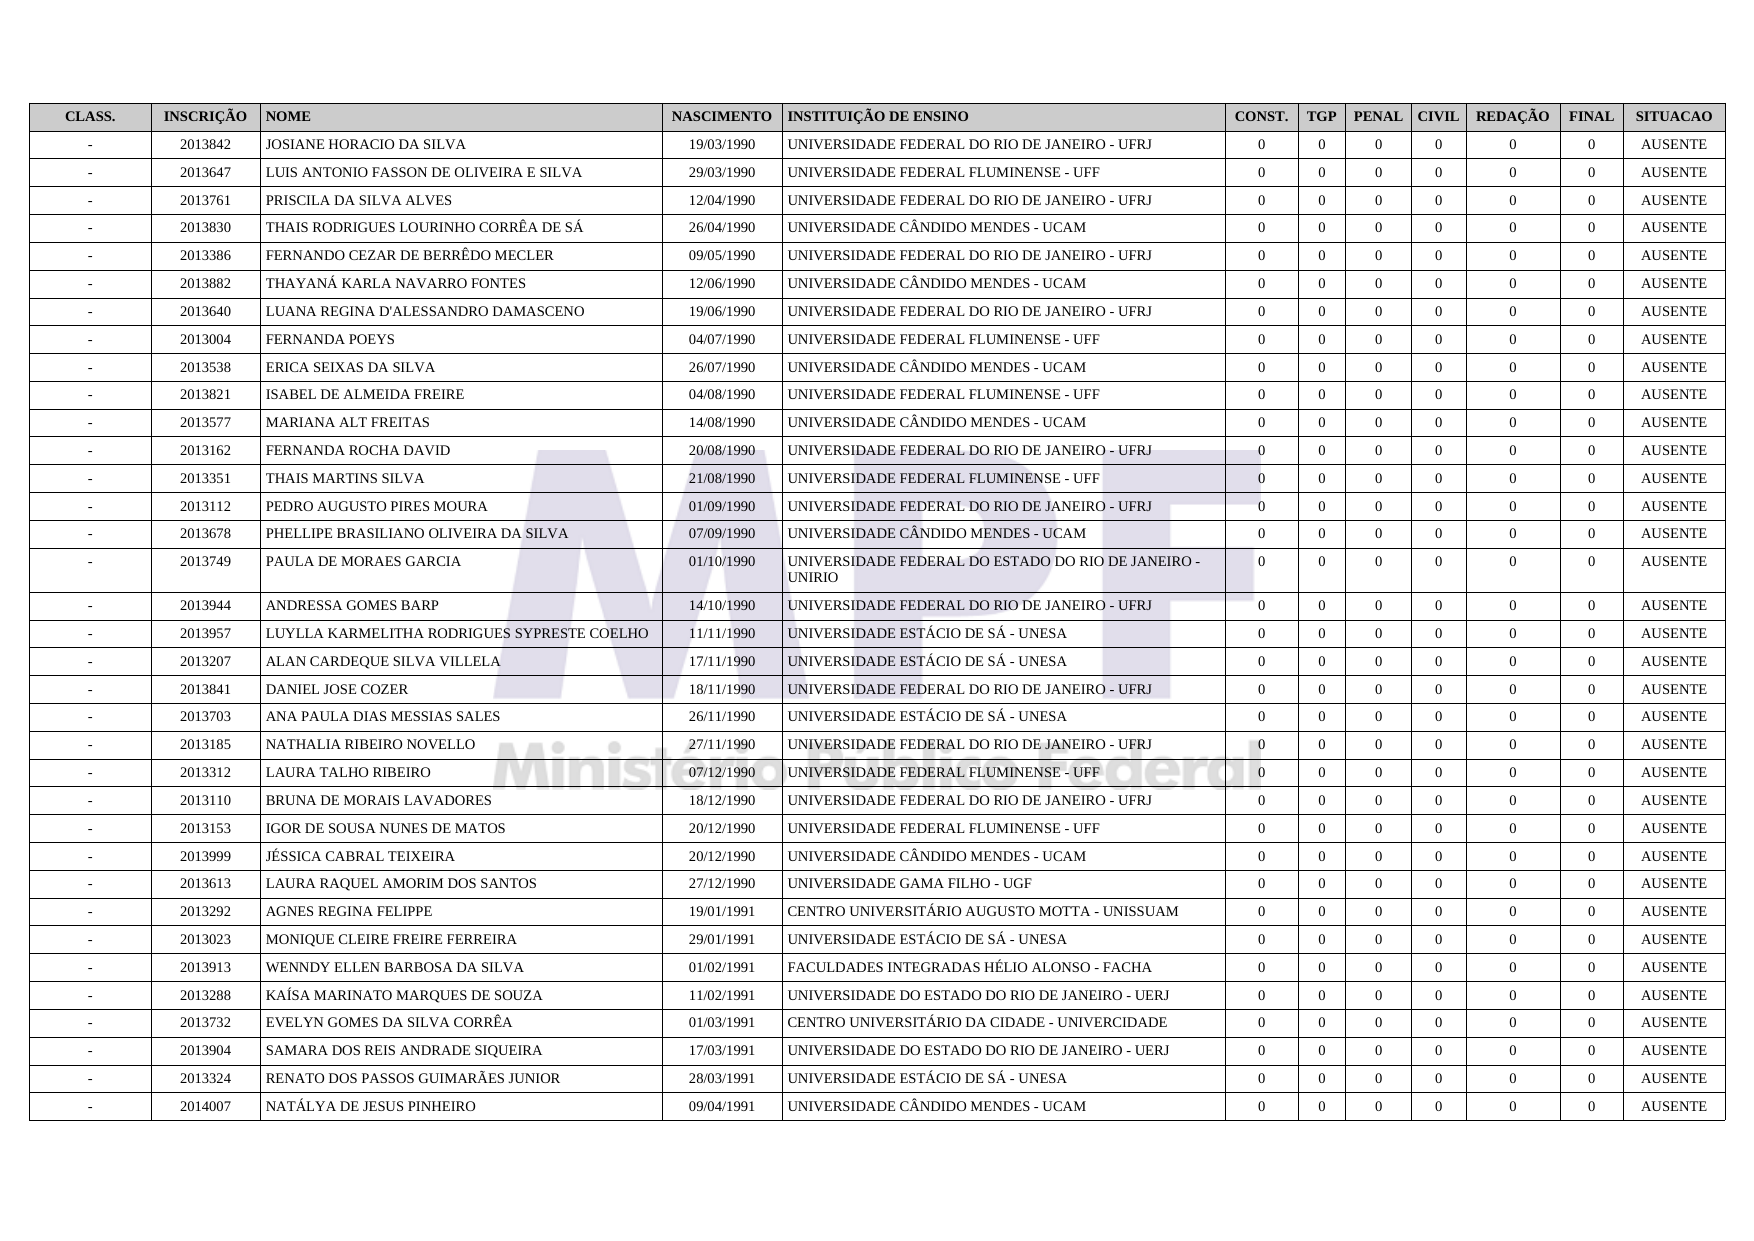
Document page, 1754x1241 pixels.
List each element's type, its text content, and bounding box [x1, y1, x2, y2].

table_cell - [30, 271, 151, 297]
picture [1226, 549, 1261, 592]
table_cell 0 [1561, 326, 1623, 353]
table_cell 0 [1226, 465, 1298, 492]
table_cell UNIVERSIDADE CÂNDIDO MENDES - UCAM [783, 271, 1225, 297]
table_cell 0 [1346, 132, 1411, 158]
table_cell 0 [1346, 410, 1411, 436]
table_cell 0 [1412, 926, 1466, 953]
table_cell AUSENTE [1624, 215, 1725, 242]
picture [783, 593, 1225, 620]
table_cell 0 [1412, 132, 1466, 158]
table_cell 0 [1412, 1066, 1466, 1092]
picture [1226, 732, 1261, 759]
picture [1226, 760, 1261, 786]
table_cell 2013312 [152, 760, 260, 786]
table_header CLASS. [30, 104, 151, 131]
table_cell 0 [1412, 326, 1466, 353]
table_cell 0 [1299, 621, 1345, 647]
table_cell UNIVERSIDADE FEDERAL DO RIO DE JANEIRO - UFRJ [783, 732, 1225, 758]
table_cell 0 [1299, 787, 1345, 814]
table_cell 0 [1467, 326, 1560, 353]
table_cell 0 [1346, 243, 1411, 269]
table_cell 0 [1412, 954, 1466, 981]
table_cell AUSENTE [1624, 954, 1725, 981]
table_cell 0 [1412, 437, 1466, 464]
table_cell AUSENTE [1624, 299, 1725, 325]
table_cell 0 [1467, 843, 1560, 870]
table_cell AUSENTE [1624, 760, 1725, 786]
table_cell 0 [1467, 215, 1560, 242]
table_cell AUSENTE [1624, 271, 1725, 297]
table_cell 0 [1412, 243, 1466, 269]
table_cell 0 [1299, 549, 1345, 592]
table_cell 12/06/1990 [663, 271, 782, 297]
table_cell - [30, 410, 151, 436]
table_cell UNIVERSIDADE FEDERAL DO RIO DE JANEIRO - UFRJ [783, 493, 1225, 520]
table_cell 18/12/1990 [663, 787, 782, 814]
table_cell 0 [1299, 354, 1345, 381]
table_cell - [30, 704, 151, 731]
table_cell DANIEL JOSE COZER [261, 676, 662, 703]
table_cell 0 [1561, 1038, 1623, 1064]
table_cell 0 [1467, 1093, 1560, 1120]
table_cell 0 [1226, 815, 1298, 842]
table_cell MONIQUE CLEIRE FREIRE FERREIRA [261, 926, 662, 953]
table_cell - [30, 521, 151, 548]
table_cell ERICA SEIXAS DA SILVA [261, 354, 662, 381]
table_cell 0 [1467, 465, 1560, 492]
table_cell 20/12/1990 [663, 815, 782, 842]
table_cell UNIVERSIDADE FEDERAL FLUMINENSE - UFF [783, 326, 1225, 353]
table_cell 0 [1561, 1093, 1623, 1120]
table_cell 0 [1346, 549, 1411, 592]
table_cell 2013538 [152, 354, 260, 381]
table_cell THAIS RODRIGUES LOURINHO CORRÊA DE SÁ [261, 215, 662, 242]
picture [493, 676, 662, 703]
table_cell 0 [1226, 926, 1298, 953]
table_cell 0 [1561, 676, 1623, 703]
table_cell AUSENTE [1624, 593, 1725, 619]
picture [663, 760, 782, 786]
table_cell 0 [1299, 760, 1345, 786]
table_cell AUSENTE [1624, 787, 1725, 814]
table_cell 0 [1346, 787, 1411, 814]
table_cell 2013841 [152, 676, 260, 703]
table_cell 0 [1467, 521, 1560, 548]
table_cell LUANA REGINA D'ALESSANDRO DAMASCENO [261, 299, 662, 325]
table_cell 2013703 [152, 704, 260, 731]
picture [493, 493, 662, 520]
table_cell UNIVERSIDADE FEDERAL FLUMINENSE - UFF [783, 159, 1225, 186]
table_cell 0 [1299, 843, 1345, 870]
table_cell 2013999 [152, 843, 260, 870]
table_cell 12/04/1990 [663, 187, 782, 214]
table_cell AUSENTE [1624, 549, 1725, 592]
table_cell 0 [1346, 982, 1411, 1009]
table_cell - [30, 382, 151, 409]
table_cell 26/04/1990 [663, 215, 782, 242]
table_cell 0 [1561, 982, 1623, 1009]
table_cell 0 [1467, 1010, 1560, 1037]
table_cell 0 [1226, 354, 1298, 381]
table_cell 28/03/1991 [663, 1066, 782, 1092]
picture [783, 676, 1225, 703]
table_cell UNIVERSIDADE CÂNDIDO MENDES - UCAM [783, 354, 1225, 381]
table_cell 0 [1561, 299, 1623, 325]
table_cell 2013821 [152, 382, 260, 409]
table_cell UNIVERSIDADE FEDERAL DO RIO DE JANEIRO - UFRJ [783, 593, 1225, 619]
table_cell 0 [1467, 132, 1560, 158]
table_cell UNIVERSIDADE FEDERAL DO RIO DE JANEIRO - UFRJ [783, 132, 1225, 158]
picture [1226, 450, 1261, 464]
table_cell 0 [1561, 521, 1623, 548]
table_cell 14/10/1990 [663, 593, 782, 619]
table_cell 0 [1467, 437, 1560, 464]
table_cell 0 [1226, 648, 1298, 675]
table_cell 0 [1299, 732, 1345, 758]
table_cell 2013004 [152, 326, 260, 353]
table_cell 2013904 [152, 1038, 260, 1064]
table_cell FERNANDA ROCHA DAVID [261, 437, 662, 464]
table_cell 0 [1561, 843, 1623, 870]
picture [783, 465, 1225, 492]
table_cell 0 [1412, 549, 1466, 592]
table_cell 0 [1299, 382, 1345, 409]
table_cell 0 [1226, 843, 1298, 870]
table_cell 0 [1412, 215, 1466, 242]
picture [663, 450, 782, 464]
table_cell 2013732 [152, 1010, 260, 1037]
table_cell 0 [1467, 549, 1560, 592]
table_cell 0 [1561, 815, 1623, 842]
table_cell CENTRO UNIVERSITÁRIO AUGUSTO MOTTA - UNISSUAM [783, 899, 1225, 925]
table_cell 0 [1299, 521, 1345, 548]
table_cell 0 [1299, 676, 1345, 703]
table_cell 26/11/1990 [663, 704, 782, 731]
table_cell 0 [1226, 676, 1298, 703]
table_cell 0 [1346, 187, 1411, 214]
table_cell 19/03/1990 [663, 132, 782, 158]
table_cell 11/11/1990 [663, 621, 782, 647]
table_cell AUSENTE [1624, 704, 1725, 731]
table_cell 0 [1561, 187, 1623, 214]
table_cell 17/11/1990 [663, 648, 782, 675]
table_header INSCRIÇÃO [152, 104, 260, 131]
table_cell AUSENTE [1624, 1093, 1725, 1120]
table_cell UNIVERSIDADE FEDERAL DO RIO DE JANEIRO - UFRJ [783, 787, 1225, 814]
table_cell 0 [1412, 982, 1466, 1009]
table_cell JOSIANE HORACIO DA SILVA [261, 132, 662, 158]
table_cell 2013830 [152, 215, 260, 242]
table_cell 0 [1412, 760, 1466, 786]
table_cell 01/10/1990 [663, 549, 782, 592]
table_cell 0 [1561, 1066, 1623, 1092]
table_cell 0 [1346, 760, 1411, 786]
table_cell UNIVERSIDADE FEDERAL DO RIO DE JANEIRO - UFRJ [783, 299, 1225, 325]
table_cell 0 [1346, 815, 1411, 842]
table_cell 0 [1346, 648, 1411, 675]
table_cell 09/05/1990 [663, 243, 782, 269]
table_cell 0 [1226, 187, 1298, 214]
table_cell 0 [1346, 1038, 1411, 1064]
table_cell AUSENTE [1624, 1066, 1725, 1092]
picture [1226, 465, 1261, 492]
table_cell 0 [1412, 354, 1466, 381]
table_cell 2013882 [152, 271, 260, 297]
table_cell 27/11/1990 [663, 732, 782, 758]
table_cell 0 [1561, 787, 1623, 814]
table_cell 0 [1467, 676, 1560, 703]
table_cell 01/02/1991 [663, 954, 782, 981]
table_cell AUSENTE [1624, 382, 1725, 409]
table_cell AUSENTE [1624, 926, 1725, 953]
table_cell 0 [1412, 1038, 1466, 1064]
table_cell 0 [1412, 271, 1466, 297]
table_cell 0 [1346, 271, 1411, 297]
table_cell 0 [1561, 382, 1623, 409]
table_cell PRISCILA DA SILVA ALVES [261, 187, 662, 214]
table_cell 2013678 [152, 521, 260, 548]
table_cell - [30, 1093, 151, 1120]
table_cell 0 [1346, 437, 1411, 464]
table_cell 0 [1346, 326, 1411, 353]
table_cell 0 [1412, 787, 1466, 814]
table_cell - [30, 465, 151, 492]
table_cell AUSENTE [1624, 982, 1725, 1009]
table_cell AUSENTE [1624, 243, 1725, 269]
table_cell 0 [1299, 271, 1345, 297]
table_cell 0 [1226, 326, 1298, 353]
table_cell 29/03/1990 [663, 159, 782, 186]
table_cell AUSENTE [1624, 326, 1725, 353]
table_cell 2013324 [152, 1066, 260, 1092]
table_cell 0 [1299, 410, 1345, 436]
table_header REDAÇÃO [1467, 104, 1560, 131]
table_cell 2013577 [152, 410, 260, 436]
picture [663, 549, 782, 592]
table_cell 0 [1346, 899, 1411, 925]
table_cell 0 [1467, 732, 1560, 758]
table_cell PEDRO AUGUSTO PIRES MOURA [261, 493, 662, 520]
table_cell 2013647 [152, 159, 260, 186]
table_cell 0 [1346, 593, 1411, 619]
table_cell 0 [1412, 648, 1466, 675]
table_cell 0 [1346, 1010, 1411, 1037]
table_cell AUSENTE [1624, 159, 1725, 186]
table_cell - [30, 326, 151, 353]
table_cell AUSENTE [1624, 648, 1725, 675]
table_cell 0 [1226, 954, 1298, 981]
table_cell RENATO DOS PASSOS GUIMARÃES JUNIOR [261, 1066, 662, 1092]
table_cell 2013162 [152, 437, 260, 464]
picture [493, 549, 662, 592]
table_cell ISABEL DE ALMEIDA FREIRE [261, 382, 662, 409]
table_cell 14/08/1990 [663, 410, 782, 436]
table_cell 2013913 [152, 954, 260, 981]
picture [493, 760, 662, 786]
table_header NOME [261, 104, 662, 131]
table_cell - [30, 815, 151, 842]
table_cell 0 [1467, 621, 1560, 647]
table_cell 0 [1299, 465, 1345, 492]
table_cell 0 [1226, 549, 1298, 592]
picture [493, 465, 662, 492]
table_cell UNIVERSIDADE ESTÁCIO DE SÁ - UNESA [783, 704, 1225, 731]
table_cell UNIVERSIDADE FEDERAL DO RIO DE JANEIRO - UFRJ [783, 676, 1225, 703]
table_cell 0 [1561, 410, 1623, 436]
table_cell 0 [1467, 787, 1560, 814]
table_cell - [30, 243, 151, 269]
table_cell IGOR DE SOUSA NUNES DE MATOS [261, 815, 662, 842]
table_cell 0 [1346, 704, 1411, 731]
table_cell 0 [1346, 1093, 1411, 1120]
table_cell FACULDADES INTEGRADAS HÉLIO ALONSO - FACHA [783, 954, 1225, 981]
table_cell 07/12/1990 [663, 760, 782, 786]
table_cell 0 [1467, 187, 1560, 214]
table_cell PAULA DE MORAES GARCIA [261, 549, 662, 592]
table_cell 0 [1299, 815, 1345, 842]
table_cell 0 [1412, 410, 1466, 436]
table_header FINAL [1561, 104, 1623, 131]
table_cell 0 [1561, 493, 1623, 520]
table_cell 0 [1226, 704, 1298, 731]
table_cell AUSENTE [1624, 465, 1725, 492]
table_cell FERNANDA POEYS [261, 326, 662, 353]
table_cell 0 [1299, 187, 1345, 214]
table_cell 2013944 [152, 593, 260, 619]
table_cell 0 [1226, 382, 1298, 409]
table_cell UNIVERSIDADE CÂNDIDO MENDES - UCAM [783, 410, 1225, 436]
table_cell 0 [1561, 732, 1623, 758]
table_cell 0 [1467, 648, 1560, 675]
table_cell - [30, 132, 151, 158]
table_cell - [30, 899, 151, 925]
table_cell 0 [1412, 676, 1466, 703]
table_cell 0 [1346, 521, 1411, 548]
table_cell 0 [1226, 871, 1298, 898]
table_cell 0 [1226, 760, 1298, 786]
table_cell 0 [1346, 215, 1411, 242]
table_cell 0 [1226, 787, 1298, 814]
table_cell 0 [1561, 215, 1623, 242]
table_cell ANA PAULA DIAS MESSIAS SALES [261, 704, 662, 731]
table_cell 0 [1299, 493, 1345, 520]
picture [663, 465, 782, 492]
table_cell AUSENTE [1624, 1010, 1725, 1037]
table_cell 0 [1299, 648, 1345, 675]
table_cell 0 [1412, 704, 1466, 731]
picture [493, 732, 662, 759]
table_cell 0 [1561, 954, 1623, 981]
table_cell UNIVERSIDADE ESTÁCIO DE SÁ - UNESA [783, 926, 1225, 953]
table_cell KAÍSA MARINATO MARQUES DE SOUZA [261, 982, 662, 1009]
table_cell 0 [1299, 926, 1345, 953]
table_cell AUSENTE [1624, 521, 1725, 548]
table_cell 0 [1299, 159, 1345, 186]
table_cell 0 [1346, 1066, 1411, 1092]
table_cell - [30, 621, 151, 647]
table_header NASCIMENTO [663, 104, 782, 131]
table_cell AUSENTE [1624, 899, 1725, 925]
table_cell 01/03/1991 [663, 1010, 782, 1037]
table_cell AUSENTE [1624, 354, 1725, 381]
table_cell 0 [1226, 132, 1298, 158]
table_cell 0 [1346, 354, 1411, 381]
table_cell 2013185 [152, 732, 260, 758]
table_cell 0 [1561, 271, 1623, 297]
table_cell 0 [1467, 271, 1560, 297]
table_cell 0 [1226, 732, 1298, 758]
table_cell 0 [1467, 410, 1560, 436]
table_cell 0 [1412, 732, 1466, 758]
table_cell 2013957 [152, 621, 260, 647]
table_cell 0 [1412, 621, 1466, 647]
table_cell 0 [1299, 326, 1345, 353]
table_cell 0 [1226, 493, 1298, 520]
table_cell 0 [1299, 982, 1345, 1009]
table_cell 0 [1561, 354, 1623, 381]
table_cell 18/11/1990 [663, 676, 782, 703]
table_cell UNIVERSIDADE FEDERAL DO RIO DE JANEIRO - UFRJ [783, 437, 1225, 464]
table_cell 0 [1412, 465, 1466, 492]
table_cell 0 [1299, 1066, 1345, 1092]
table_cell UNIVERSIDADE CÂNDIDO MENDES - UCAM [783, 215, 1225, 242]
picture [1226, 493, 1261, 520]
table_cell 0 [1467, 899, 1560, 925]
table_cell 2013842 [152, 132, 260, 158]
table_cell AUSENTE [1624, 732, 1725, 758]
table_cell AUSENTE [1624, 843, 1725, 870]
table_cell 21/08/1990 [663, 465, 782, 492]
picture [663, 593, 782, 620]
table_cell 0 [1299, 299, 1345, 325]
table_cell 0 [1467, 815, 1560, 842]
table_header PENAL [1346, 104, 1411, 131]
table_cell AUSENTE [1624, 676, 1725, 703]
table_cell 0 [1299, 132, 1345, 158]
table_cell 07/09/1990 [663, 521, 782, 548]
table_cell LUIS ANTONIO FASSON DE OLIVEIRA E SILVA [261, 159, 662, 186]
table_cell 0 [1561, 871, 1623, 898]
table_cell 0 [1226, 593, 1298, 619]
table_cell - [30, 648, 151, 675]
table_cell 0 [1299, 704, 1345, 731]
table_cell - [30, 493, 151, 520]
table_cell 17/03/1991 [663, 1038, 782, 1064]
table_cell LAURA RAQUEL AMORIM DOS SANTOS [261, 871, 662, 898]
table_cell 0 [1299, 899, 1345, 925]
table_cell - [30, 437, 151, 464]
table_cell - [30, 926, 151, 953]
table_cell 2013761 [152, 187, 260, 214]
table_cell 0 [1561, 159, 1623, 186]
table_cell 0 [1467, 159, 1560, 186]
picture [493, 450, 662, 464]
table_cell - [30, 1010, 151, 1037]
picture [783, 760, 1225, 786]
table_cell 0 [1226, 1010, 1298, 1037]
table_cell AUSENTE [1624, 493, 1725, 520]
table_cell NATÁLYA DE JESUS PINHEIRO [261, 1093, 662, 1120]
table_cell JÉSSICA CABRAL TEIXEIRA [261, 843, 662, 870]
picture [663, 648, 782, 675]
table_cell - [30, 871, 151, 898]
picture [783, 493, 1225, 520]
table_cell - [30, 760, 151, 786]
table_cell 0 [1346, 871, 1411, 898]
table_cell 0 [1561, 593, 1623, 619]
table_cell 2013110 [152, 787, 260, 814]
table_cell 2013613 [152, 871, 260, 898]
table_header TGP [1299, 104, 1345, 131]
table_cell 0 [1299, 215, 1345, 242]
picture [1226, 676, 1261, 703]
table_cell 19/06/1990 [663, 299, 782, 325]
picture [663, 676, 782, 703]
table_cell 2013207 [152, 648, 260, 675]
table_cell 0 [1561, 899, 1623, 925]
table_cell 0 [1226, 271, 1298, 297]
picture [783, 621, 1225, 647]
table_cell 0 [1346, 159, 1411, 186]
table_cell 0 [1412, 159, 1466, 186]
table_cell 0 [1561, 926, 1623, 953]
table_cell AUSENTE [1624, 410, 1725, 436]
table_cell 0 [1299, 243, 1345, 269]
table_cell - [30, 159, 151, 186]
table_cell UNIVERSIDADE ESTÁCIO DE SÁ - UNESA [783, 621, 1225, 647]
table_cell - [30, 1066, 151, 1092]
table_cell UNIVERSIDADE ESTÁCIO DE SÁ - UNESA [783, 648, 1225, 675]
table_cell 0 [1467, 982, 1560, 1009]
table_cell 2013112 [152, 493, 260, 520]
table_cell AUSENTE [1624, 871, 1725, 898]
table_cell THAIS MARTINS SILVA [261, 465, 662, 492]
picture [1226, 648, 1261, 675]
table_cell - [30, 187, 151, 214]
picture [663, 493, 782, 520]
table_cell AUSENTE [1624, 621, 1725, 647]
table_cell 0 [1346, 676, 1411, 703]
table_cell FERNANDO CEZAR DE BERRÊDO MECLER [261, 243, 662, 269]
table_cell 04/07/1990 [663, 326, 782, 353]
table_cell UNIVERSIDADE DO ESTADO DO RIO DE JANEIRO - UERJ [783, 1038, 1225, 1064]
table_cell 0 [1346, 954, 1411, 981]
table_cell 0 [1412, 593, 1466, 619]
table_cell 0 [1226, 1093, 1298, 1120]
table_cell 0 [1412, 815, 1466, 842]
table_cell 0 [1561, 437, 1623, 464]
picture [783, 549, 1225, 592]
table_cell 0 [1467, 871, 1560, 898]
table_cell 0 [1467, 299, 1560, 325]
table_cell - [30, 1038, 151, 1064]
table_cell 0 [1346, 493, 1411, 520]
table_cell 0 [1226, 215, 1298, 242]
table_cell 0 [1467, 926, 1560, 953]
table_cell UNIVERSIDADE FEDERAL DO ESTADO DO RIO DE JANEIRO - UNIRIO [783, 549, 1225, 592]
table_cell 0 [1226, 437, 1298, 464]
table_cell 2013153 [152, 815, 260, 842]
picture [783, 450, 1225, 464]
table_cell - [30, 299, 151, 325]
table_cell UNIVERSIDADE CÂNDIDO MENDES - UCAM [783, 1093, 1225, 1120]
picture [493, 648, 662, 675]
table_cell 0 [1467, 382, 1560, 409]
table_cell 0 [1346, 926, 1411, 953]
table_cell 0 [1467, 704, 1560, 731]
table_cell - [30, 593, 151, 619]
picture [663, 521, 782, 548]
table_cell AUSENTE [1624, 132, 1725, 158]
table_cell 09/04/1991 [663, 1093, 782, 1120]
table_cell - [30, 843, 151, 870]
table_cell SAMARA DOS REIS ANDRADE SIQUEIRA [261, 1038, 662, 1064]
table_cell CENTRO UNIVERSITÁRIO DA CIDADE - UNIVERCIDADE [783, 1010, 1225, 1037]
table_cell 0 [1346, 732, 1411, 758]
table_cell 0 [1467, 243, 1560, 269]
table_header CONST. [1226, 104, 1298, 131]
table_cell UNIVERSIDADE FEDERAL DO RIO DE JANEIRO - UFRJ [783, 187, 1225, 214]
table_cell 0 [1299, 593, 1345, 619]
table_cell 0 [1299, 871, 1345, 898]
table_cell 0 [1226, 621, 1298, 647]
table_header CIVIL [1412, 104, 1466, 131]
table_cell UNIVERSIDADE FEDERAL FLUMINENSE - UFF [783, 760, 1225, 786]
table_cell 27/12/1990 [663, 871, 782, 898]
table_cell 04/08/1990 [663, 382, 782, 409]
table_cell LUYLLA KARMELITHA RODRIGUES SYPRESTE COELHO [261, 621, 662, 647]
table_cell 0 [1346, 843, 1411, 870]
table_cell 0 [1561, 549, 1623, 592]
table_cell 2013023 [152, 926, 260, 953]
picture [1226, 704, 1261, 731]
table_cell 2013351 [152, 465, 260, 492]
table_cell 0 [1561, 760, 1623, 786]
table_cell - [30, 676, 151, 703]
table_cell PHELLIPE BRASILIANO OLIVEIRA DA SILVA [261, 521, 662, 548]
table_cell 0 [1412, 871, 1466, 898]
table_cell 0 [1467, 760, 1560, 786]
table_cell 0 [1299, 1010, 1345, 1037]
table_cell 0 [1226, 521, 1298, 548]
table_cell 0 [1561, 1010, 1623, 1037]
table_cell UNIVERSIDADE CÂNDIDO MENDES - UCAM [783, 521, 1225, 548]
picture [493, 621, 662, 647]
table_cell 0 [1226, 299, 1298, 325]
table_cell AGNES REGINA FELIPPE [261, 899, 662, 925]
table_cell 0 [1226, 243, 1298, 269]
table_cell 20/12/1990 [663, 843, 782, 870]
table_cell 01/09/1990 [663, 493, 782, 520]
table_cell 2013749 [152, 549, 260, 592]
table_cell 11/02/1991 [663, 982, 782, 1009]
table_cell 0 [1226, 1038, 1298, 1064]
table_cell 0 [1299, 1093, 1345, 1120]
table_cell UNIVERSIDADE GAMA FILHO - UGF [783, 871, 1225, 898]
picture [1226, 593, 1261, 620]
table_cell 0 [1299, 437, 1345, 464]
table_cell 0 [1412, 299, 1466, 325]
table_cell 0 [1226, 1066, 1298, 1092]
table_cell 0 [1226, 982, 1298, 1009]
table_cell 0 [1561, 648, 1623, 675]
table_header INSTITUIÇÃO DE ENSINO [783, 104, 1225, 131]
table_cell 0 [1346, 621, 1411, 647]
table_cell 0 [1412, 843, 1466, 870]
table_cell AUSENTE [1624, 187, 1725, 214]
picture [663, 621, 782, 647]
table_cell 0 [1346, 299, 1411, 325]
picture [783, 732, 1225, 759]
table_cell 0 [1412, 493, 1466, 520]
table_cell 0 [1346, 382, 1411, 409]
picture [493, 593, 662, 620]
table_cell NATHALIA RIBEIRO NOVELLO [261, 732, 662, 758]
table_cell - [30, 354, 151, 381]
table_header SITUACAO [1624, 104, 1725, 131]
table_cell THAYANÁ KARLA NAVARRO FONTES [261, 271, 662, 297]
table_cell UNIVERSIDADE FEDERAL FLUMINENSE - UFF [783, 465, 1225, 492]
table_cell MARIANA ALT FREITAS [261, 410, 662, 436]
table_cell ALAN CARDEQUE SILVA VILLELA [261, 648, 662, 675]
table_cell 0 [1412, 187, 1466, 214]
table_cell AUSENTE [1624, 815, 1725, 842]
table_cell 2013640 [152, 299, 260, 325]
table_cell 20/08/1990 [663, 437, 782, 464]
table_cell 0 [1561, 621, 1623, 647]
table_cell ANDRESSA GOMES BARP [261, 593, 662, 619]
table_cell 2013288 [152, 982, 260, 1009]
table_cell 0 [1412, 1093, 1466, 1120]
table_cell BRUNA DE MORAIS LAVADORES [261, 787, 662, 814]
picture [783, 704, 1225, 731]
table_cell 0 [1467, 1066, 1560, 1092]
table_cell - [30, 732, 151, 758]
table_cell 0 [1412, 899, 1466, 925]
table_cell 0 [1226, 159, 1298, 186]
table_cell - [30, 215, 151, 242]
table_cell 19/01/1991 [663, 899, 782, 925]
table_cell 2013292 [152, 899, 260, 925]
table_cell 0 [1467, 1038, 1560, 1064]
table_cell 0 [1412, 1010, 1466, 1037]
table_cell 0 [1561, 243, 1623, 269]
table_cell - [30, 982, 151, 1009]
table_cell EVELYN GOMES DA SILVA CORRÊA [261, 1010, 662, 1037]
table_cell WENNDY ELLEN BARBOSA DA SILVA [261, 954, 662, 981]
table_cell 0 [1467, 954, 1560, 981]
table_cell UNIVERSIDADE FEDERAL FLUMINENSE - UFF [783, 382, 1225, 409]
table_cell LAURA TALHO RIBEIRO [261, 760, 662, 786]
table_cell 26/07/1990 [663, 354, 782, 381]
table_cell 0 [1467, 354, 1560, 381]
picture [1226, 621, 1261, 647]
table_cell 0 [1299, 1038, 1345, 1064]
picture [663, 732, 782, 759]
table_cell AUSENTE [1624, 437, 1725, 464]
picture [1226, 521, 1261, 548]
table_cell 0 [1226, 899, 1298, 925]
table_cell 0 [1561, 465, 1623, 492]
picture [663, 704, 782, 731]
table_cell - [30, 954, 151, 981]
table_cell UNIVERSIDADE DO ESTADO DO RIO DE JANEIRO - UERJ [783, 982, 1225, 1009]
table_cell 0 [1467, 493, 1560, 520]
table_cell UNIVERSIDADE CÂNDIDO MENDES - UCAM [783, 843, 1225, 870]
table_cell AUSENTE [1624, 1038, 1725, 1064]
table_cell - [30, 787, 151, 814]
table_cell - [30, 549, 151, 592]
table_cell 0 [1412, 521, 1466, 548]
picture [493, 521, 662, 548]
table_cell 0 [1346, 465, 1411, 492]
table_cell 2013386 [152, 243, 260, 269]
table_cell UNIVERSIDADE FEDERAL FLUMINENSE - UFF [783, 815, 1225, 842]
table_cell 29/01/1991 [663, 926, 782, 953]
table_cell UNIVERSIDADE FEDERAL DO RIO DE JANEIRO - UFRJ [783, 243, 1225, 269]
table_cell 0 [1299, 954, 1345, 981]
table_cell 2014007 [152, 1093, 260, 1120]
picture [493, 704, 662, 731]
table_cell 0 [1226, 410, 1298, 436]
table_cell UNIVERSIDADE ESTÁCIO DE SÁ - UNESA [783, 1066, 1225, 1092]
table_cell 0 [1561, 704, 1623, 731]
picture [783, 648, 1225, 675]
picture [783, 521, 1225, 548]
table_cell 0 [1467, 593, 1560, 619]
table_cell 0 [1561, 132, 1623, 158]
table_cell 0 [1412, 382, 1466, 409]
